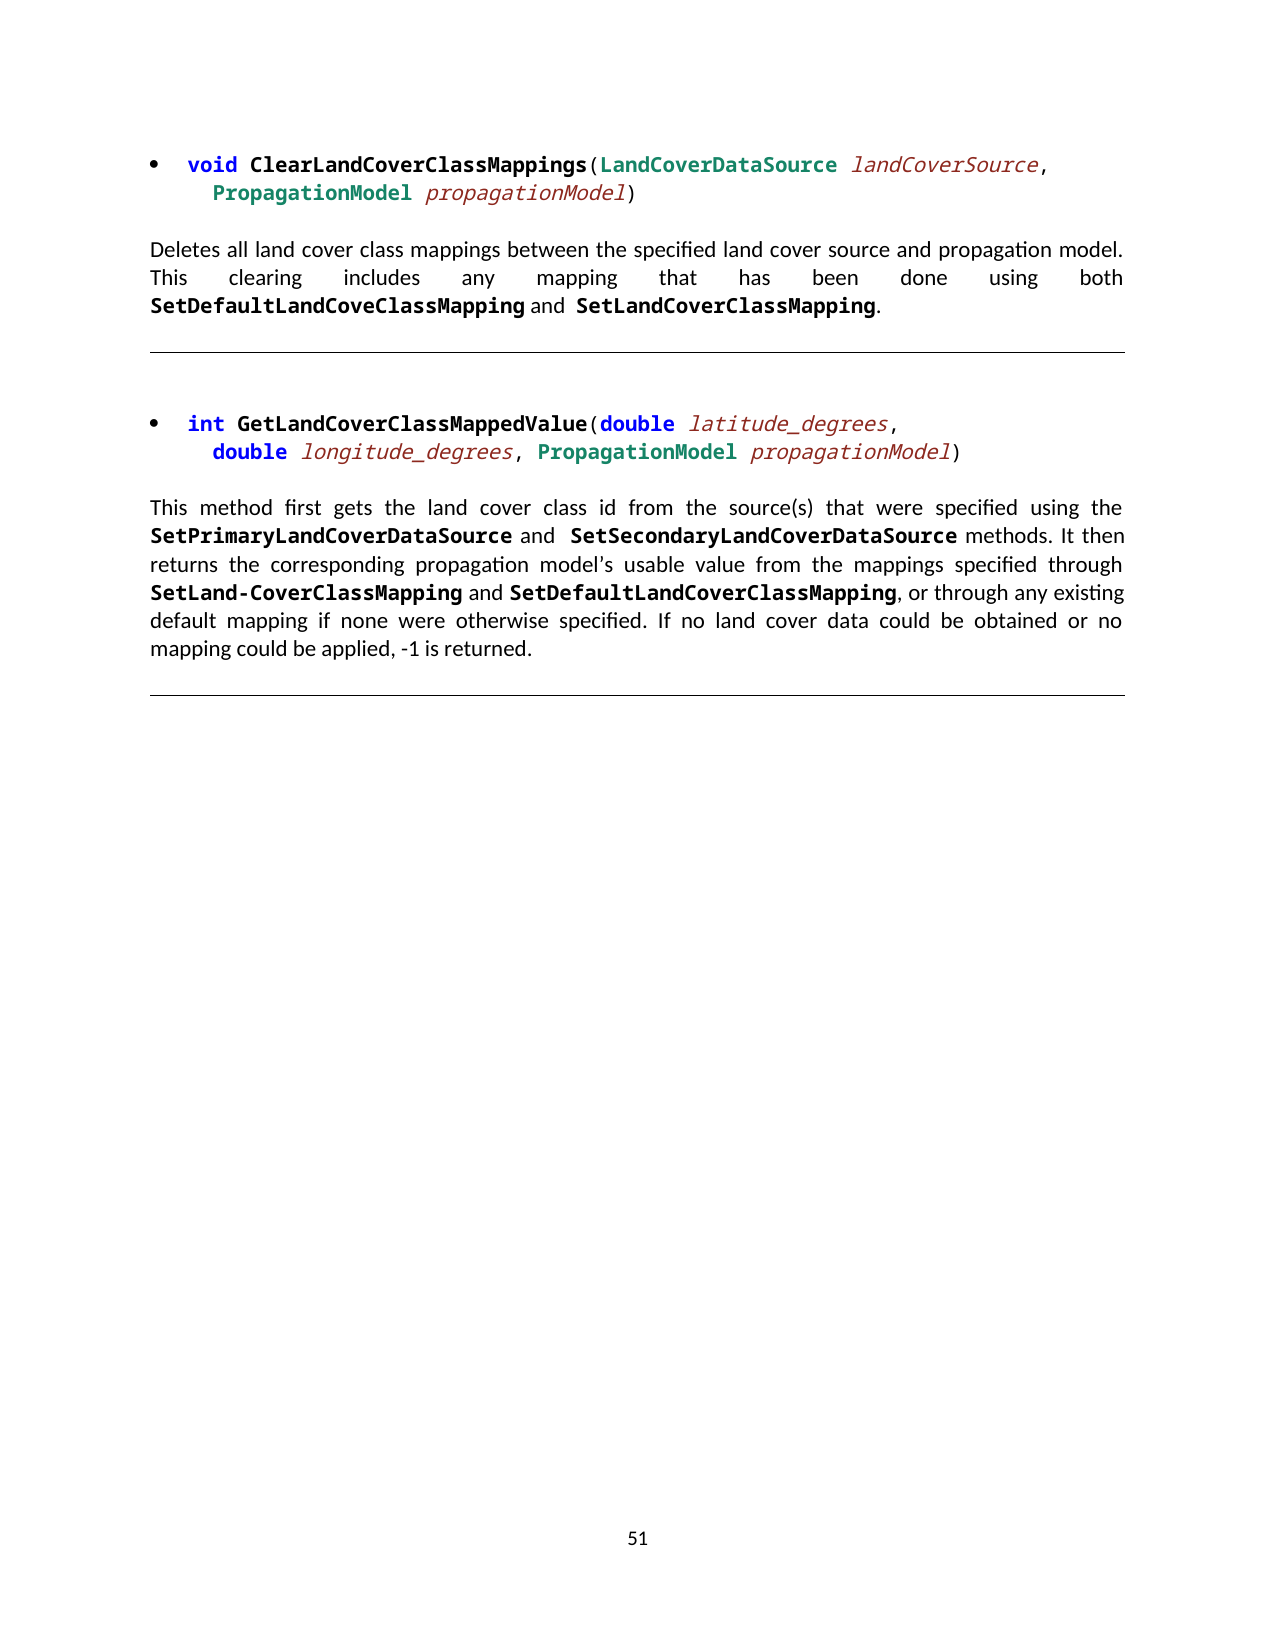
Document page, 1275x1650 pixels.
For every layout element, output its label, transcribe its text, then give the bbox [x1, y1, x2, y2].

text Deletes all land cover class mappings between the specified land cover source and propagation model. This clearing includes any mapping that has been done using both SetDefaultLandCoveClassMapping and SetLandCoverClassMapping. [150, 235, 1125, 321]
text This method first gets the land cover class id from the source(s) that were specified using the SetPrimaryLandCoverDataSource and SetSecondaryLandCoverDataSource methods. It then returns the corresponding propagation model’s usable value from the mappings specified through SetLand-CoverClassMapping and SetDefaultLandCoverClassMapping, or through any existing default mapping if none were otherwise specified. If no land cover data could be obtained or no mapping could be applied, -1 is returned. [150, 493, 1125, 664]
list int GetLandCoverClassMappedValue(double latitude_degrees, double longitude_degrees, PropagationModel propagationModel) [150, 409, 1125, 466]
list void ClearLandCoverClassMappings(LandCoverDataSource landCoverSource, PropagationModel propagationModel) [150, 150, 1125, 207]
